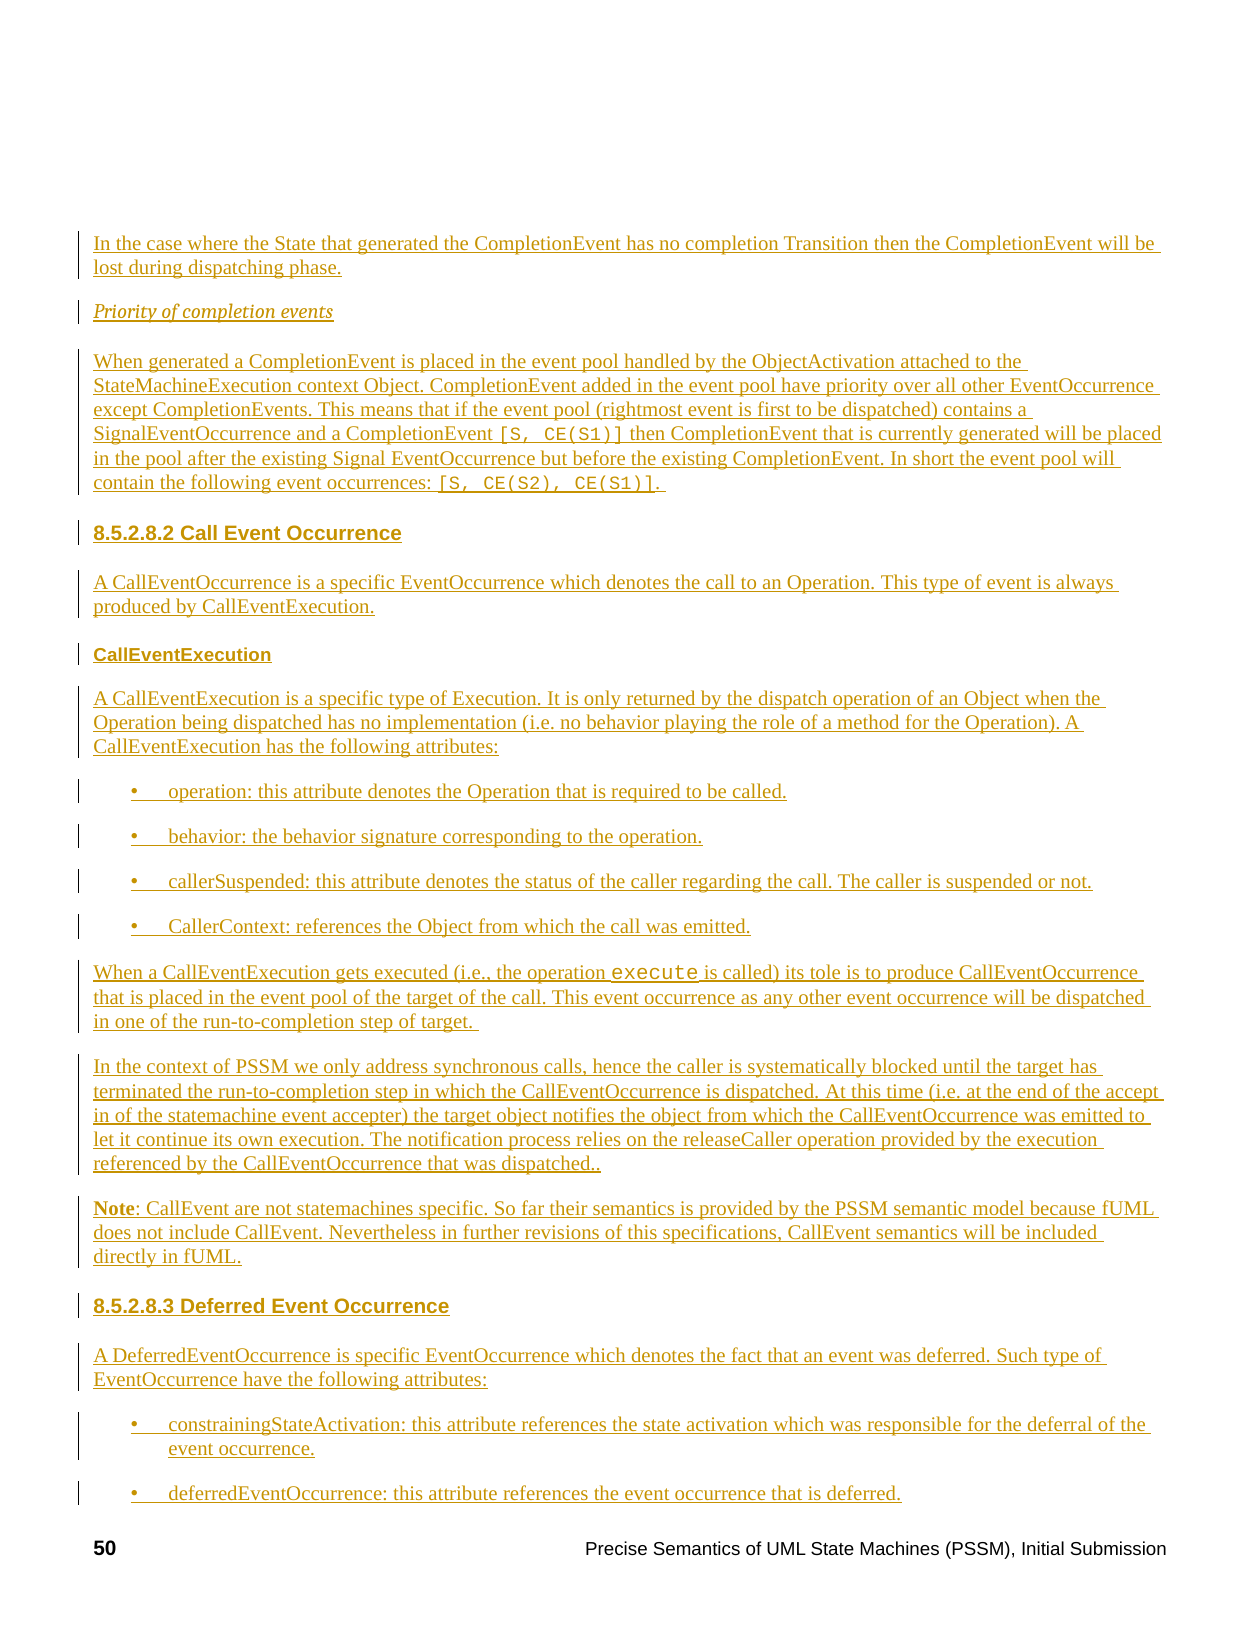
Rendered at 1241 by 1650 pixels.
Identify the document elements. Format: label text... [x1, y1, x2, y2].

list behavior: the behavior signature corresponding to the operation. [131, 824, 1164, 848]
subtitle Call Event Occurrence [93, 520, 1164, 545]
text A CallEventExecution is a specific type of Execution. It is only returned by the dispatch operation of an Object when the Operation being dispatched has no implementation (i.e. no behavior playing the role of a method for the Operation). A CallEventExecution has the following attributes: [93, 686, 1164, 758]
subtitle Deferred Event Occurrence [93, 1293, 1164, 1318]
text A DeferredEventOccurrence is specific EventOccurrence which denotes the fact that an event was deferred. Such type of EventOccurrence have the following attributes: [93, 1343, 1164, 1391]
list callerSuspended: this attribute denotes the status of the caller regarding the call. The caller is suspended or not. [131, 869, 1164, 893]
text In the context of PSSM we only address synchronous calls, hence the caller is systematically blocked until the target has terminated the run-to-completion step in which the CallEventOccurrence is dispatched. At this time (i.e. at the end of the accept [93, 1054, 1164, 1099]
list constrainingStateActivation: this attribute references the state activation which was responsible for the deferral of the event occurrence. [131, 1412, 1164, 1460]
text A CallEventOccurrence is a specific EventOccurrence which denotes the call to an Operation. This type of event is always produced by CallEventExecution. [93, 570, 1164, 618]
list deferredEventOccurrence: this attribute references the event occurrence that is deferred. [131, 1481, 1164, 1505]
text When a CallEventExecution gets executed (i.e., the operation execute is called) its tole is to produce CallEventOccurrence that is placed in the event pool of the target of the call. This event occurrence as any other event occurrence will be dispatched in one of the run-to-completion step of target. [93, 959, 1164, 1033]
list CallerContext: references the Object from which the call was emitted. [131, 914, 1164, 938]
text When generated a CompletionEvent is placed in the event pool handled by the ObjectActivation attached to the StateMachineExecution context Object. CompletionEvent added in the event pool have priority over all other EventOccurrence except CompletionEvents. This means that if the event pool (rightmost event is first to be dispatched) contains a SignalEventOccurrence and a CompletionEvent [S, CE(S1)] then CompletionEvent that is currently generated will be placed in the pool after the existing Signal EventOccurrence but before the existing CompletionEvent. In short the event pool will contain the following event occurrences: [S, CE(S2), CE(S1)]. [93, 349, 1164, 495]
text In the case where the State that generated the CompletionEvent has no completion Transition then the CompletionEvent will be lost during dispatching phase. [93, 231, 1164, 279]
subtitle CallEventExecution [93, 643, 1164, 665]
subtitle Priority of completion events [93, 300, 1164, 324]
text Note: CallEvent are not statemachines specific. So far their semantics is provided by the PSSM semantic model because fUML does not include CallEvent. Nevertheless in further revisions of this specifications, CallEvent semantics will be included directly in fUML. [93, 1196, 1164, 1268]
text in of the statemachine event accepter) the target object notifies the object from which the CallEventOccurrence was emitted to let it continue its own execution. The notification process relies on the releaseCaller operation provided by the execution referenced by the CallEventOccurrence that was dispatched.. [93, 1101, 1164, 1175]
list operation: this attribute denotes the Operation that is required to be called. [131, 779, 1164, 803]
